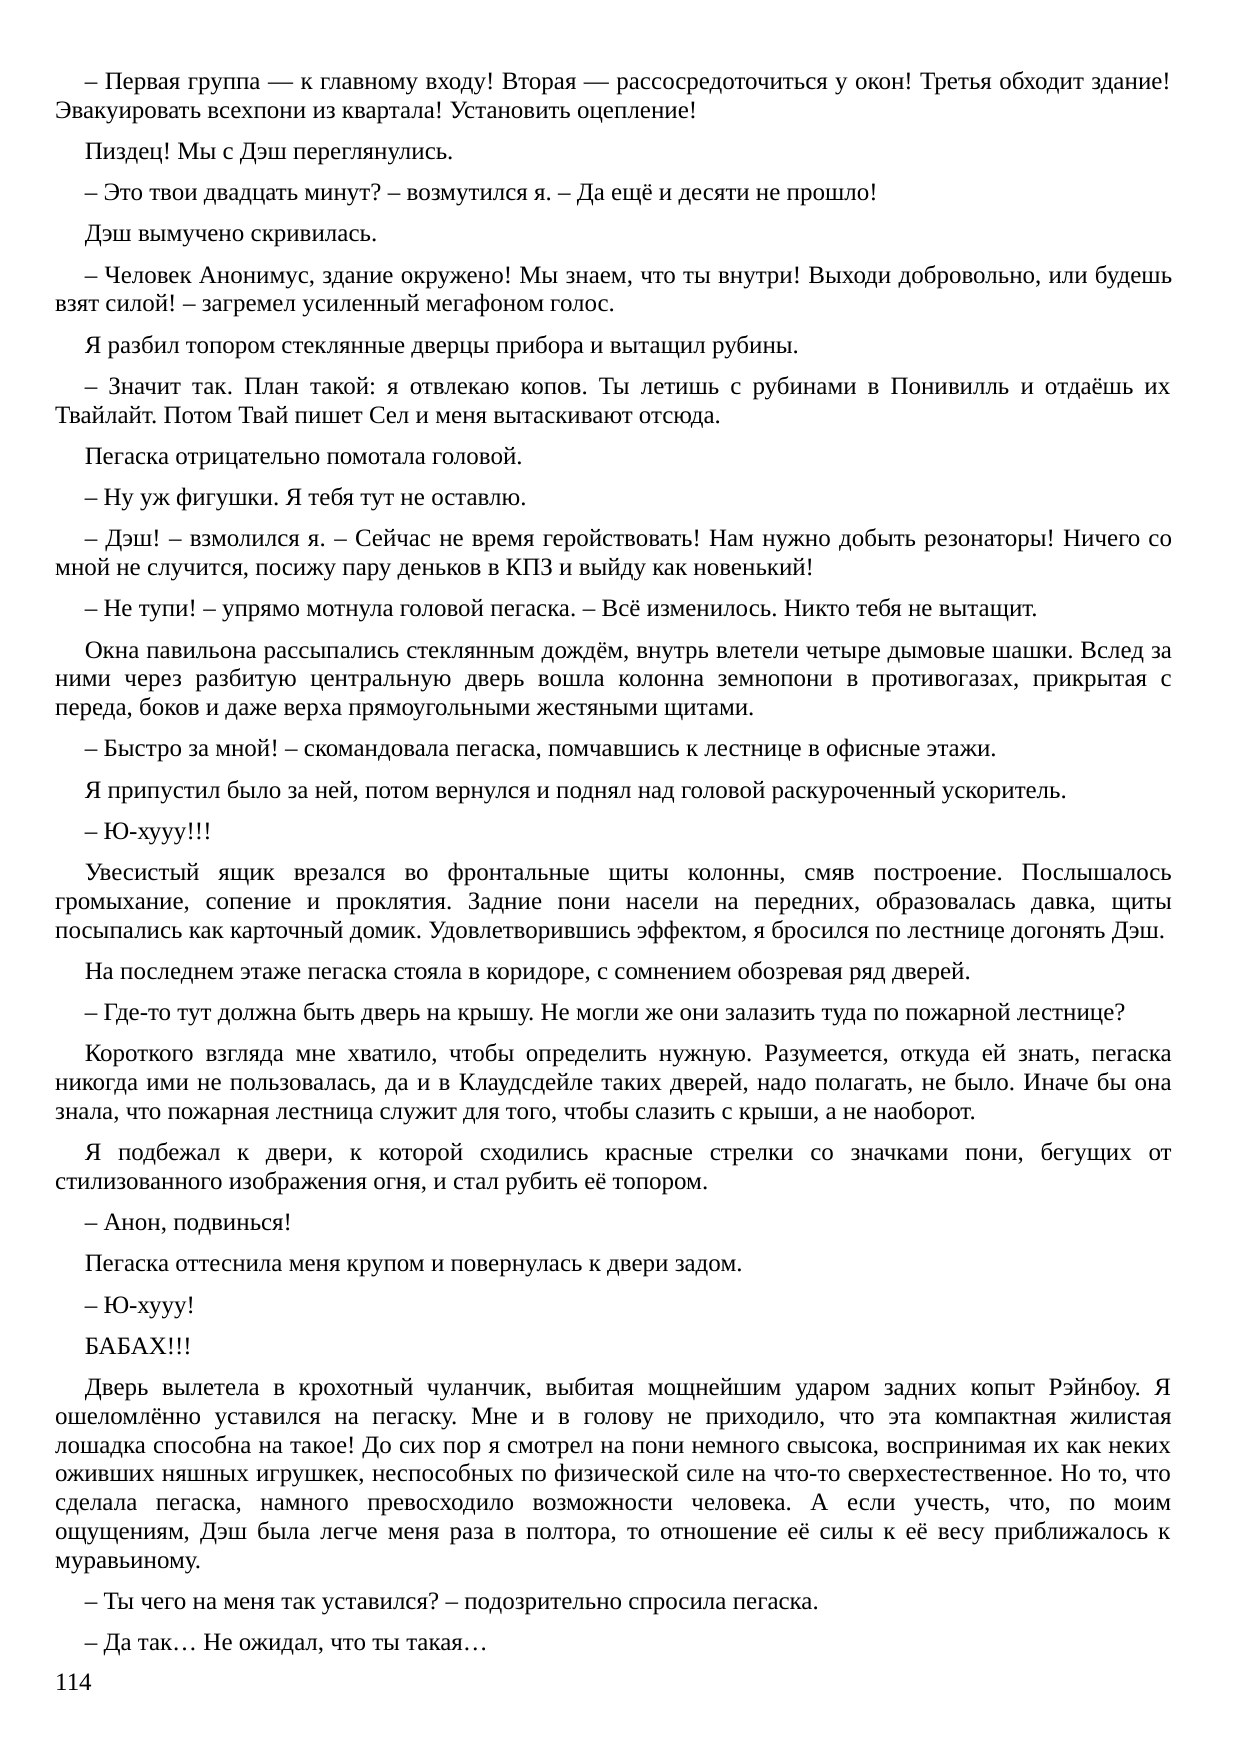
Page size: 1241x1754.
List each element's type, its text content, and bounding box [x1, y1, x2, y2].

text – Первая группа — к главному входу! Вторая — рассосредоточиться у окон! Третья обходит здание! Эвакуировать всехпони из квартала! Установить оцепление! [55, 66, 1173, 123]
text – Где-то тут должна быть дверь на крышу. Не могли же они залазить туда по пожарной лестнице? [55, 997, 1173, 1026]
text На последнем этаже пегаска стояла в коридоре, с сомнением обозревая ряд дверей. [55, 956, 1173, 985]
text Пегаска оттеснила меня крупом и повернулась к двери задом. [55, 1248, 1173, 1277]
text – Ю-хууу! [55, 1290, 1173, 1318]
text Я подбежал к двери, к которой сходились красные стрелки со значками пони, бегущих от стилизованного изображения огня, и стал рубить её топором. [55, 1137, 1173, 1195]
text – Быстро за мной! – скомандовала пегаска, помчавшись к лестнице в офисные этажи. [55, 733, 1173, 762]
text Я припустил было за ней, потом вернулся и поднял над головой раскуроченный ускоритель. [55, 775, 1173, 803]
text Короткого взгляда мне хватило, чтобы определить нужную. Разумеется, откуда ей знать, пегаска никогда ими не пользовалась, да и в Клаудсдейле таких дверей, надо полагать, не было. Иначе бы она знала, что пожарная лестница служит для того, чтобы слазить с крыши, а не наоборот. [55, 1038, 1173, 1125]
text – Ну уж фигушки. Я тебя тут не оставлю. [55, 482, 1173, 511]
text – Это твои двадцать минут? – возмутился я. – Да ещё и десяти не прошло! [55, 177, 1173, 206]
text Пегаска отрицательно помотала головой. [55, 441, 1173, 470]
text – Дэш! – взмолился я. – Сейчас не время геройствовать! Нам нужно добыть резонаторы! Ничего со мной не случится, посижу пару деньков в КПЗ и выйду как новенький! [55, 523, 1173, 581]
text – Да так… Не ожидал, что ты такая… [55, 1627, 1173, 1656]
text Увесистый ящик врезался во фронтальные щиты колонны, смяв построение. Послышалось громыхание, сопение и проклятия. Задние пони насели на передних, образовалась давка, щиты посыпались как карточный домик. Удовлетворившись эффектом, я бросился по лестнице догонять Дэш. [55, 857, 1173, 943]
text – Анон, подвинься! [55, 1207, 1173, 1236]
text – Ты чего на меня так уставился? – подозрительно спросила пегаска. [55, 1586, 1173, 1615]
text – Ю-хууу!!! [55, 816, 1173, 845]
text БАБАХ!!! [55, 1331, 1173, 1360]
text Пиздец! Мы с Дэш переглянулись. [55, 136, 1173, 165]
text Окна павильона рассыпались стеклянным дождём, внутрь влетели четыре дымовые шашки. Вслед за ними через разбитую центральную дверь вошла колонна земнопони в противогазах, прикрытая с переда, боков и даже верха прямоугольными жестяными щитами. [55, 635, 1173, 721]
text – Человек Анонимус, здание окружено! Мы знаем, что ты внутри! Выходи добровольно, или будешь взят силой! – загремел усиленный мегафоном голос. [55, 260, 1173, 317]
text – Значит так. План такой: я отвлекаю копов. Ты летишь с рубинами в Понивилль и отдаёшь их Твайлайт. Потом Твай пишет Сел и меня вытаскивают отсюда. [55, 371, 1173, 428]
text Дэш вымучено скривилась. [55, 218, 1173, 247]
text Дверь вылетела в крохотный чуланчик, выбитая мощнейшим ударом задних копыт Рэйнбоу. Я ошеломлённо уставился на пегаску. Мне и в голову не приходило, что эта компактная жилистая лошадка способна на такое! До сих пор я смотрел на пони немного свысока, воспринимая их как неких оживших няшных игрушкек, неспособных по физической силе на что-то сверхестественное. Но то, что сделала пегаска, намного превосходило возможности человека. А если учесть, что, по моим ощущениям, Дэш была легче меня раза в полтора, то отношение её силы к её весу приближалось к муравьиному. [55, 1372, 1173, 1573]
text Я разбил топором стеклянные дверцы прибора и вытащил рубины. [55, 330, 1173, 358]
text – Не тупи! – упрямо мотнула головой пегаска. – Всё изменилось. Никто тебя не вытащит. [55, 593, 1173, 622]
